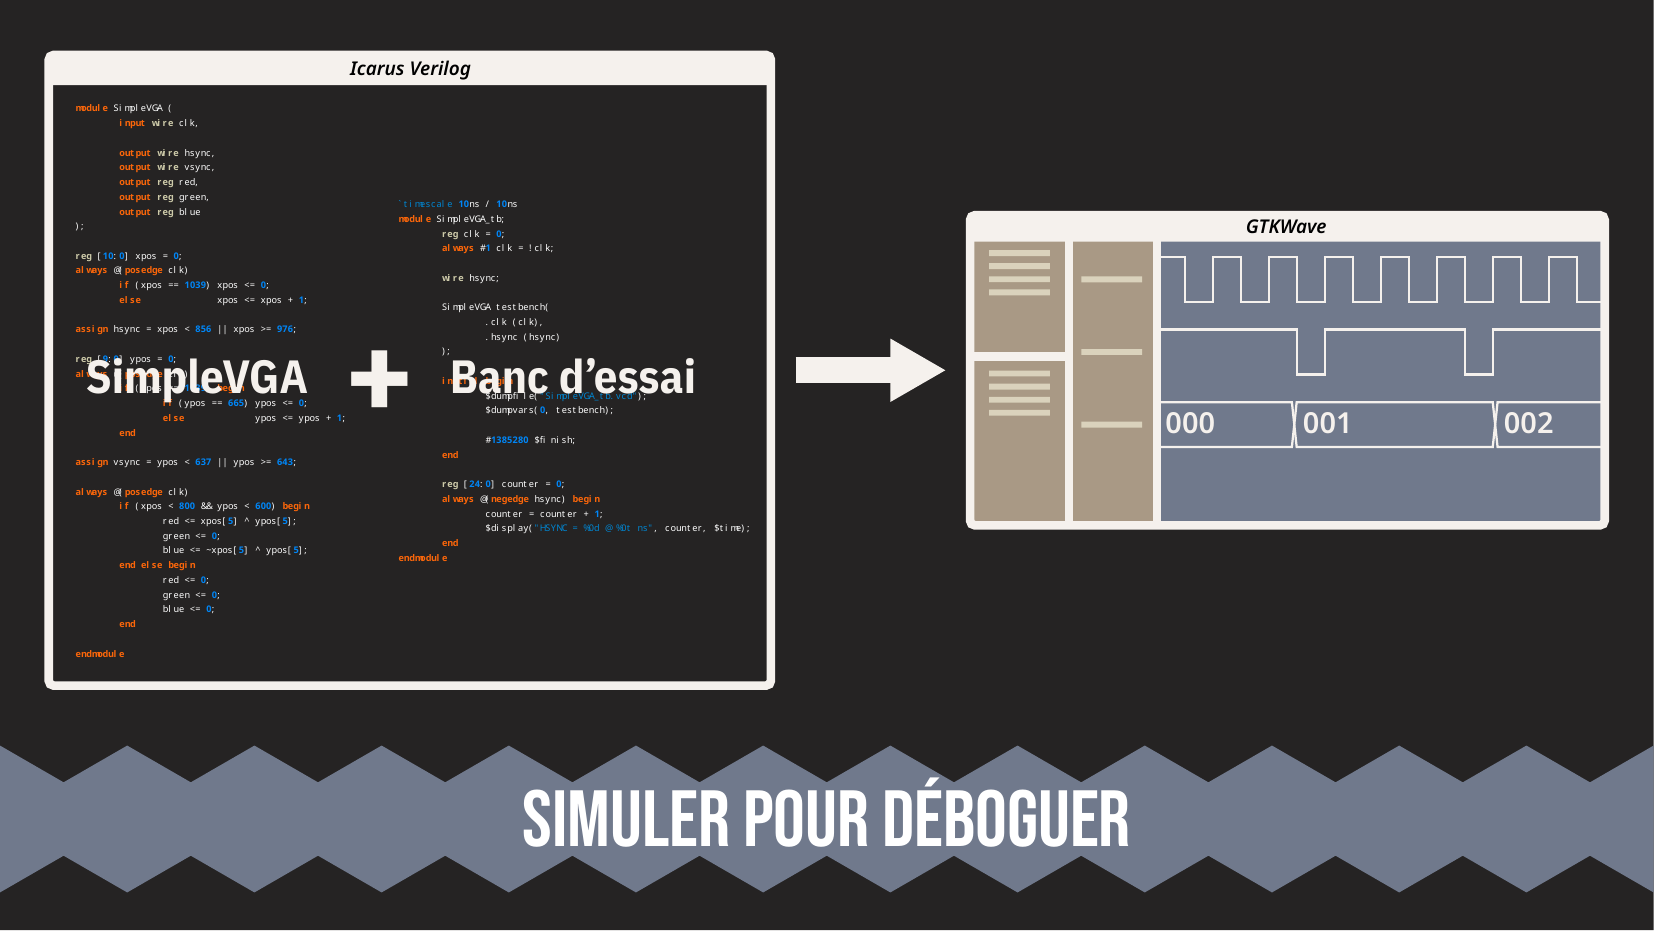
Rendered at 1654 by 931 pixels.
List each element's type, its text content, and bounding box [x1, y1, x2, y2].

title Simuler pour déboguer [54, 768, 1600, 877]
picture [0, 0, 1654, 741]
